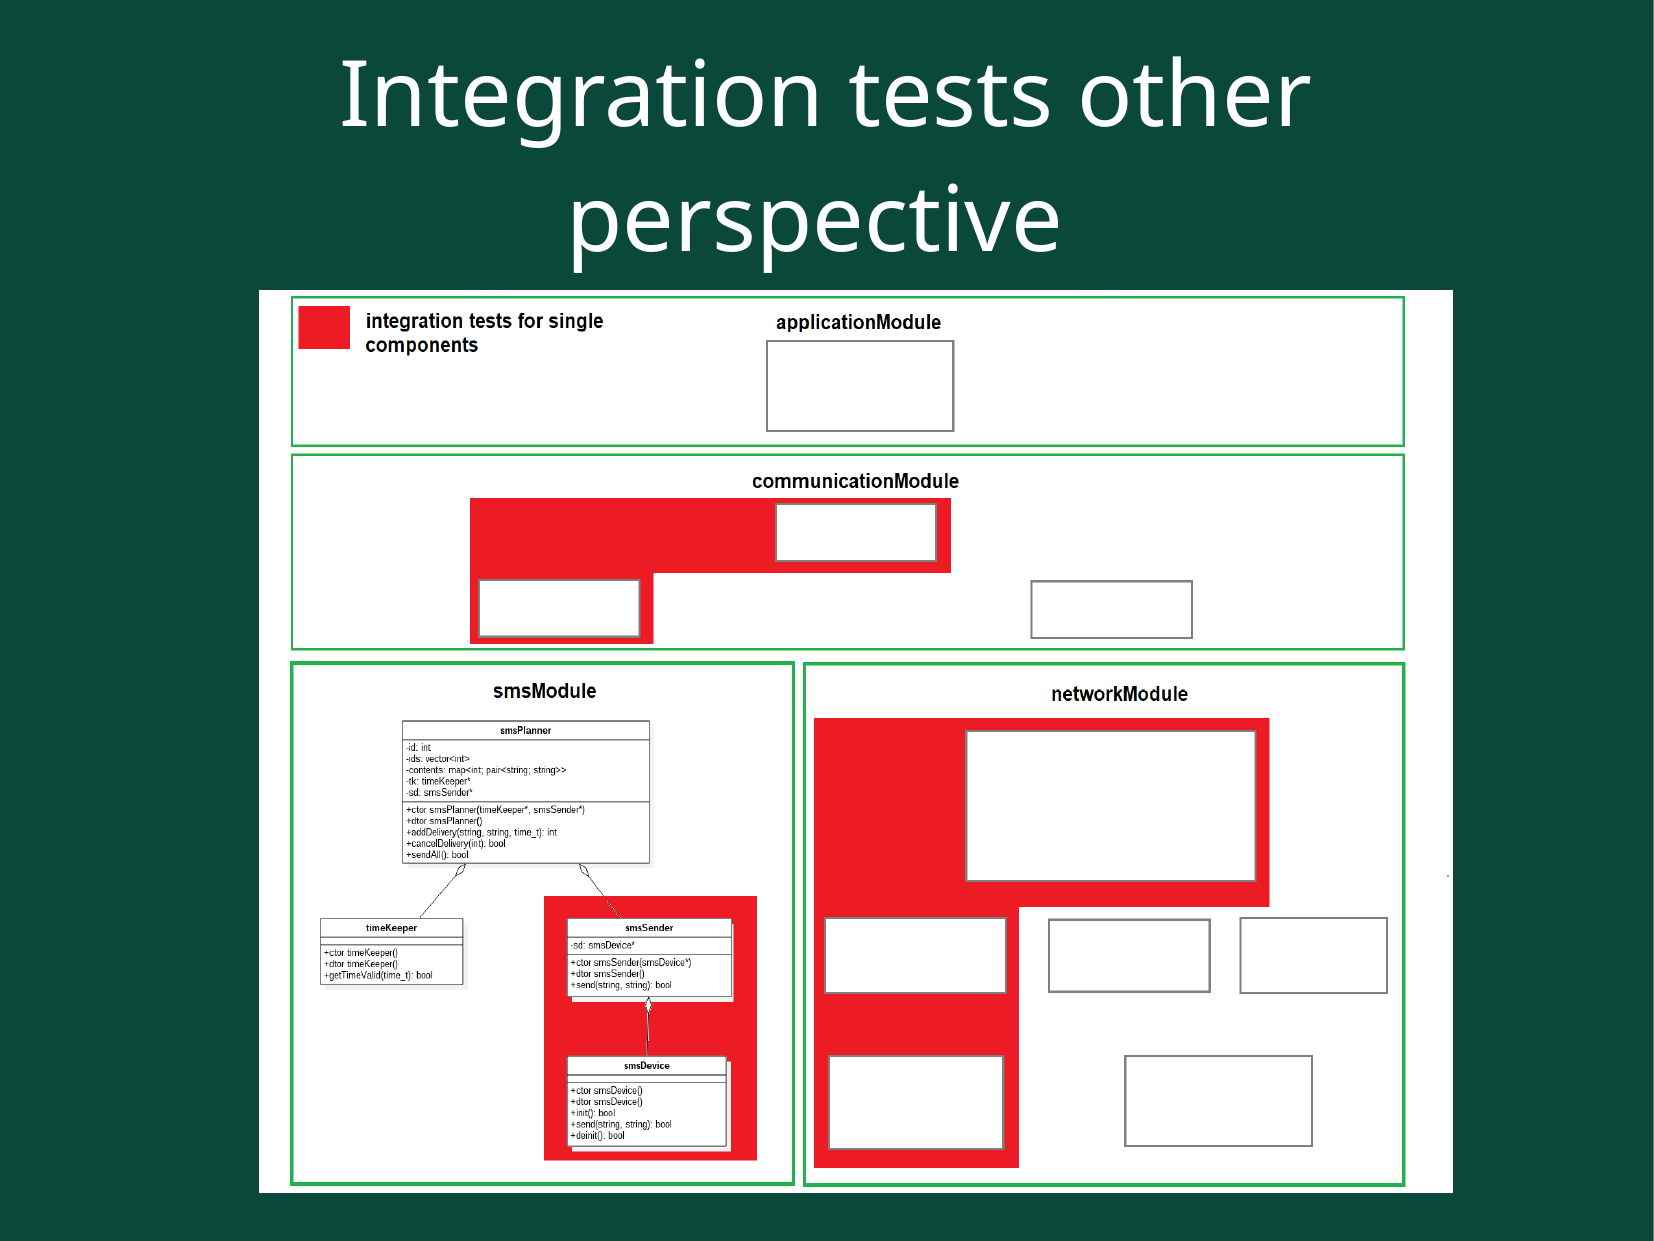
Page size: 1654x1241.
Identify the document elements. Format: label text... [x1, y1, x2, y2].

title Integration tests other perspective [82, 16, 1571, 290]
picture [0, 0, 1654, 1241]
